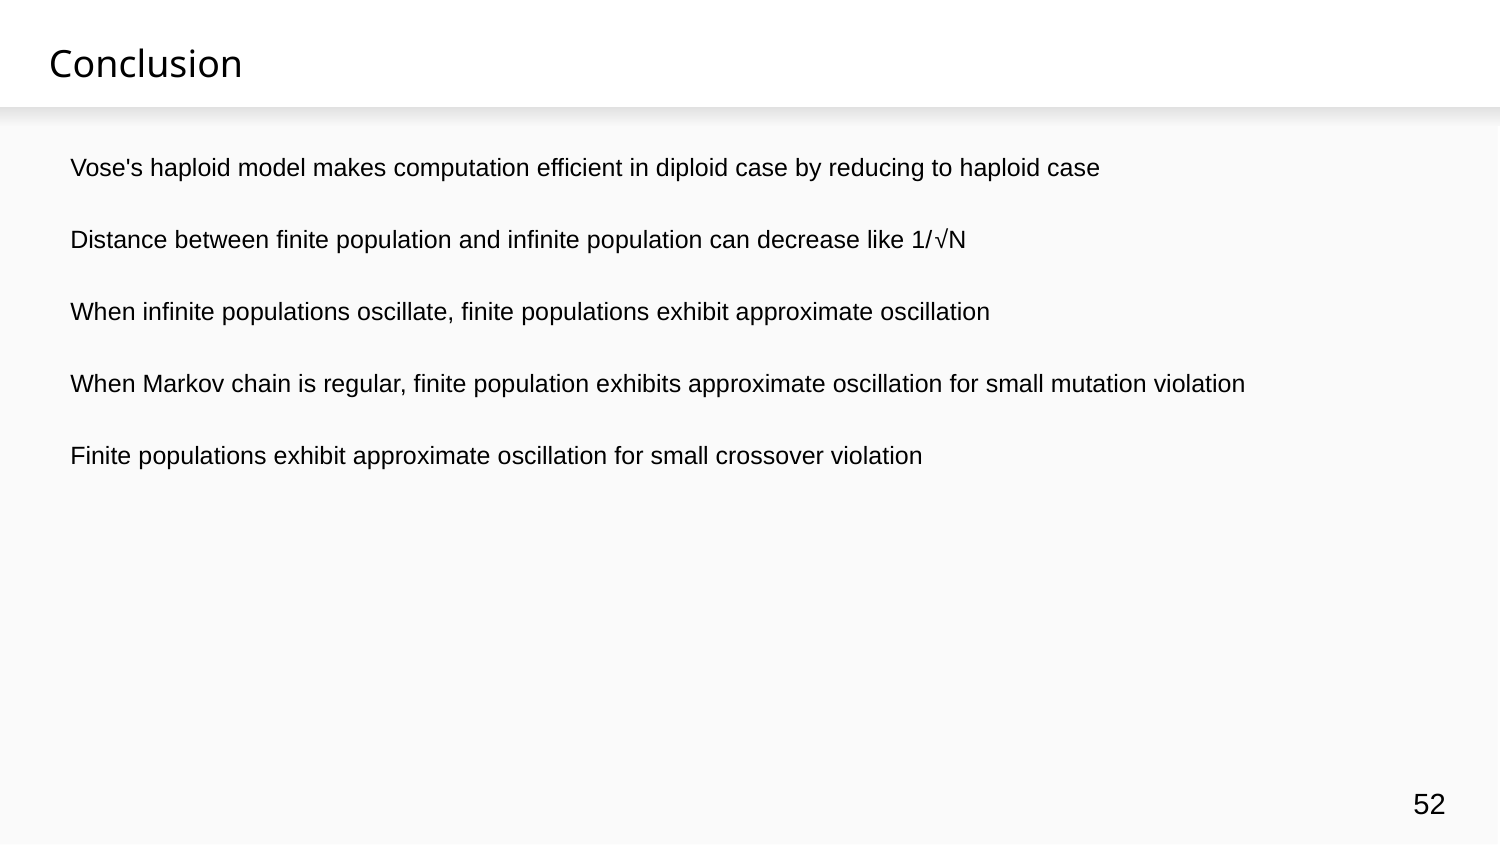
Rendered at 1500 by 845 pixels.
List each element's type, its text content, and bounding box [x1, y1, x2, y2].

text_box Vose's haploid model makes computation efficient in diploid case by reducing to haploid case Distance between finite population and infinite population can decrease like 1/√N When infinite populations oscillate, finite populations exhibit approximate oscillation When Markov chain is regular, finite population exhibits approximate oscillation for small mutation violation Finite populations exhibit approximate oscillation for small crossover violation [55, 132, 1482, 635]
title Conclusion [48, 13, 1497, 113]
